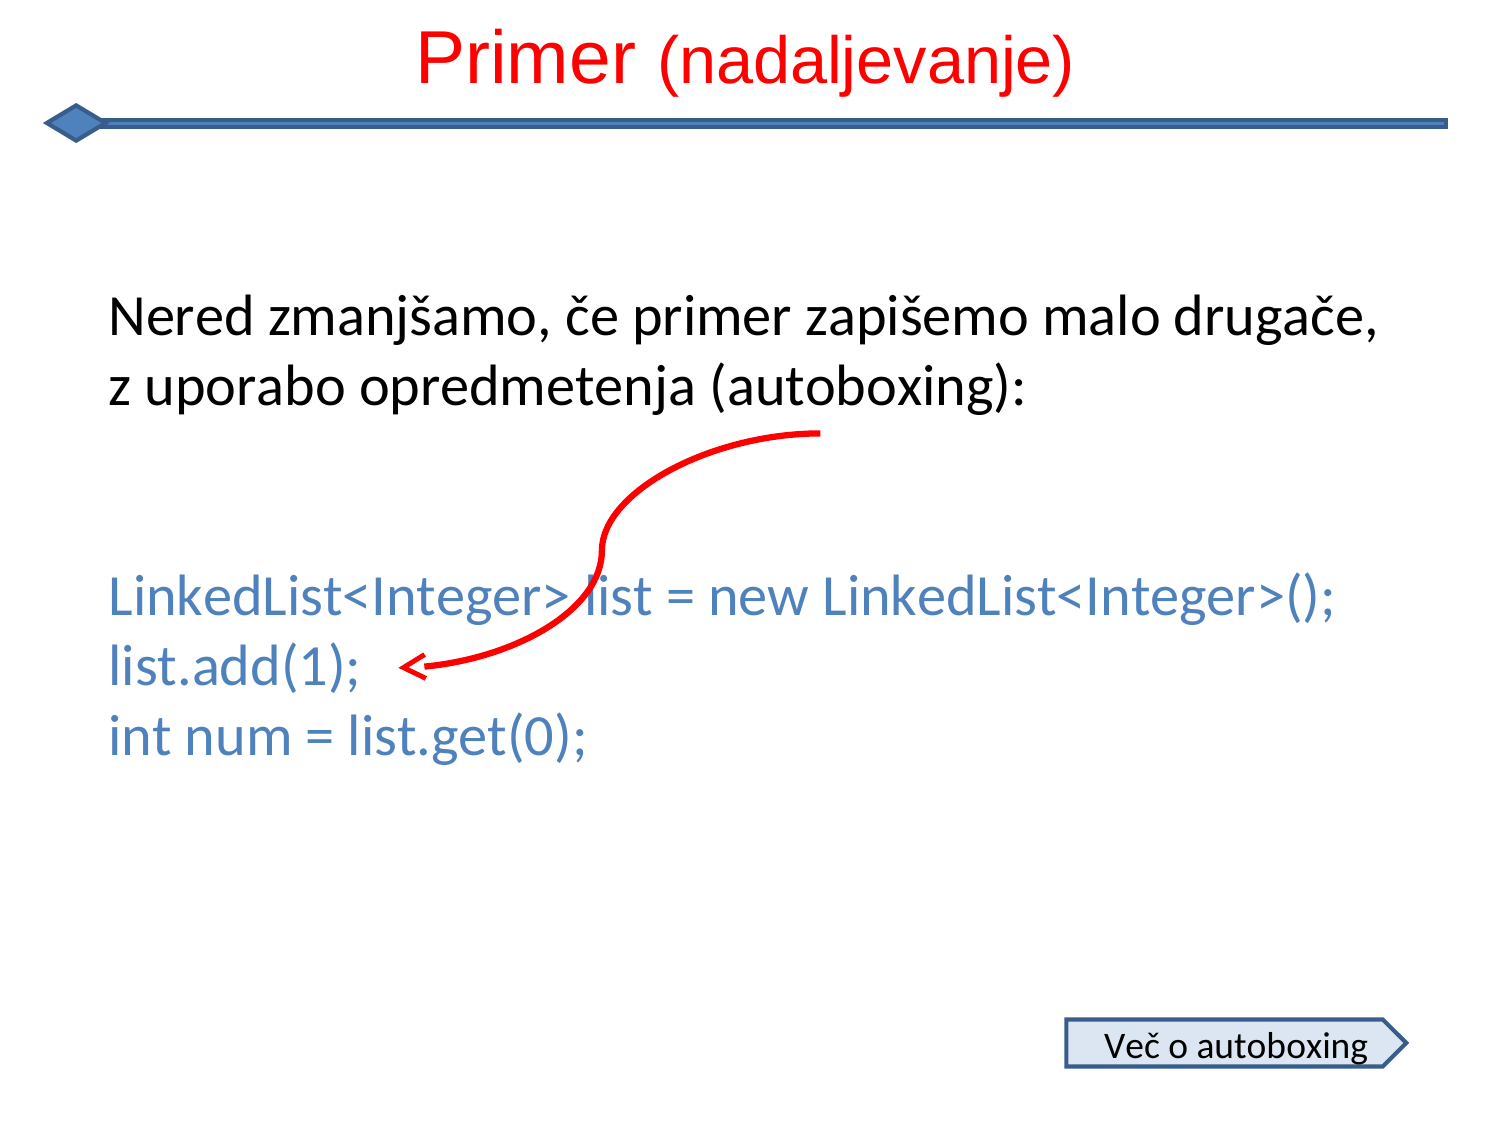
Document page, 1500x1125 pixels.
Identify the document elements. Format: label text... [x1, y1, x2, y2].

text_box Več o autoboxing [1066, 1019, 1407, 1067]
title Primer (nadaljevanje) [70, 0, 1421, 108]
text_box Nered zmanjšamo, če primer zapišemo malo drugače, z uporabo opredmetenja (autoboxing): LinkedList<Integer> list = new LinkedList<Integer>(); list.add(1); int num = list.get(0); [93, 269, 1407, 845]
